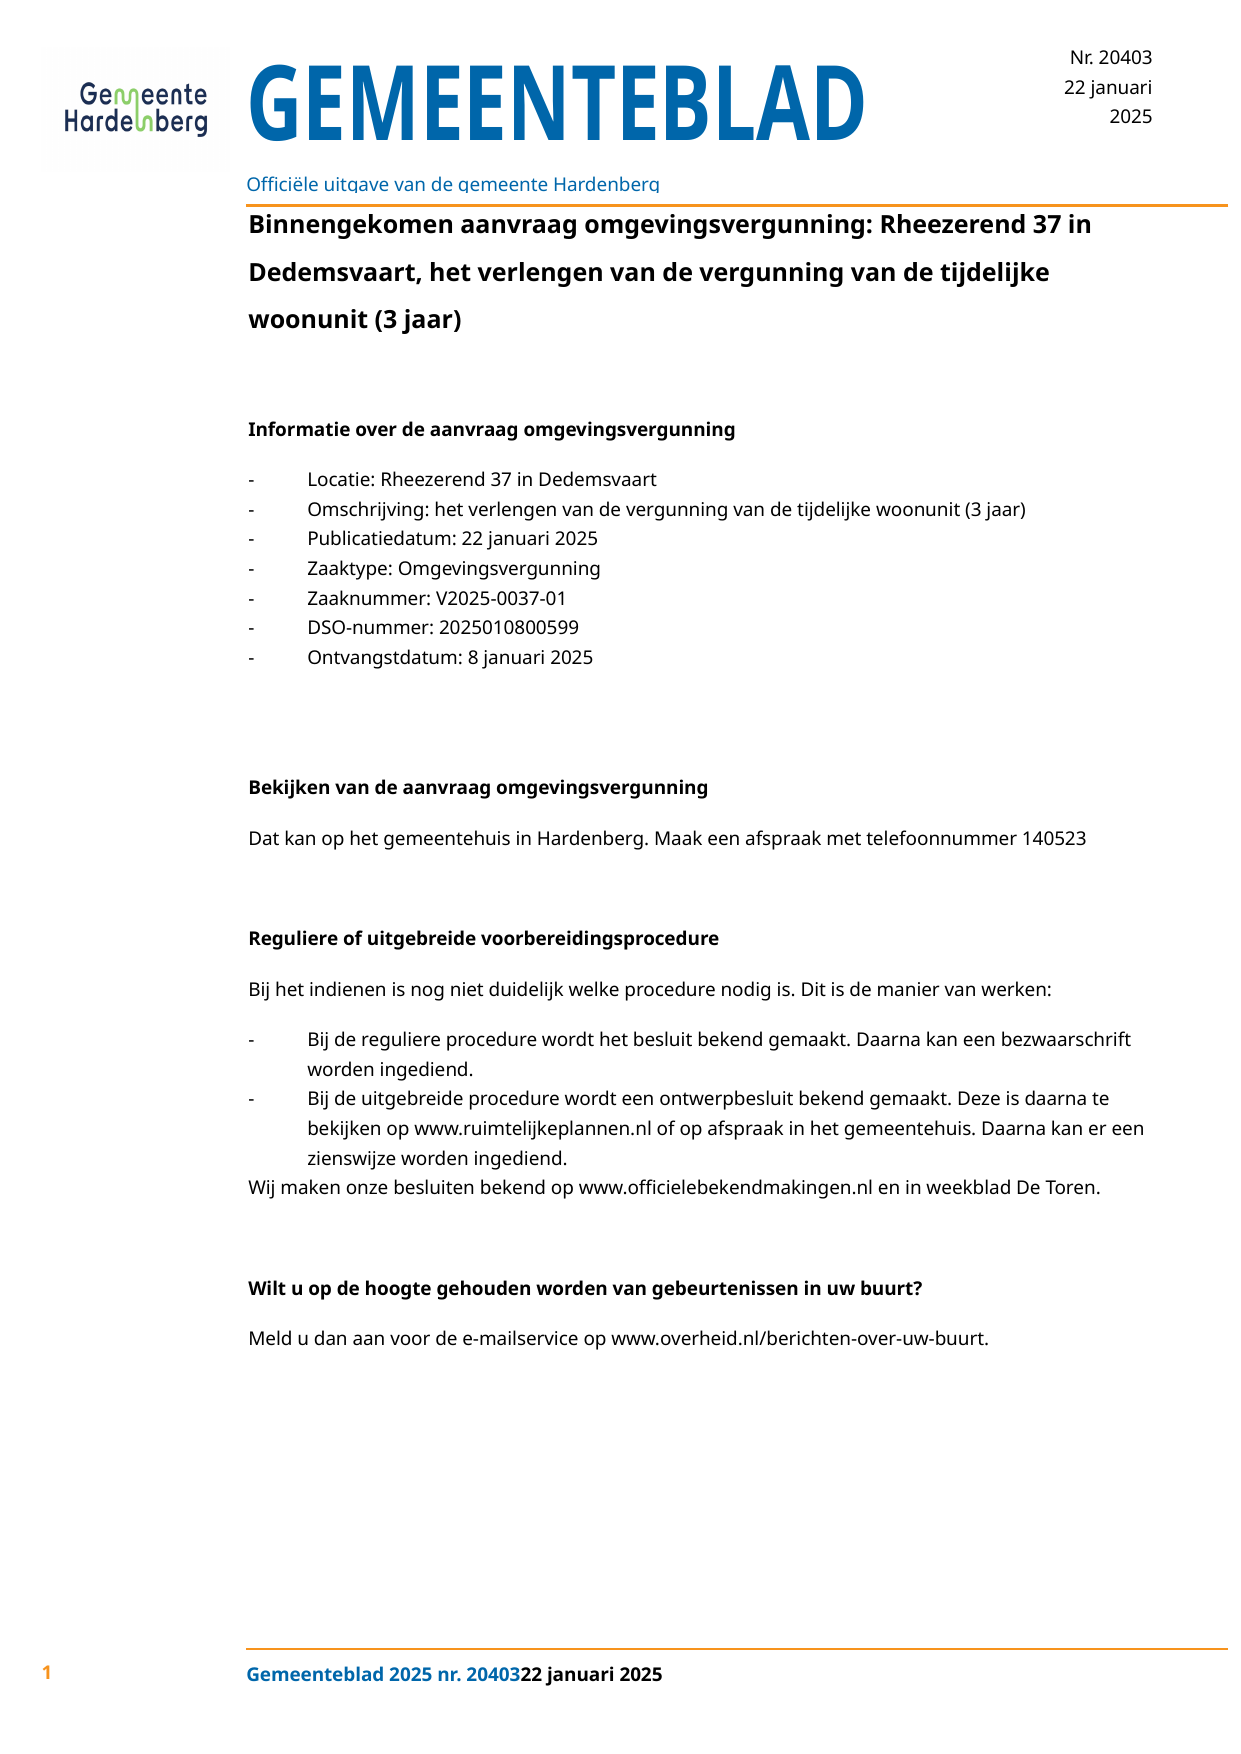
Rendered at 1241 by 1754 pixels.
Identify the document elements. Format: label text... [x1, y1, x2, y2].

text Reguliere of uitgebreide voorbereidingsprocedure [248, 926, 1152, 951]
text Wij maken onze besluiten bekend op www.officielebekendmakingen.nl en in weekblad De Toren. [248, 1174, 1152, 1200]
list Bij de reguliere procedure wordt het besluit bekend gemaakt. Daarna kan een bezwaarschrift worden ingediend. [248, 1026, 1152, 1082]
list Bij de uitgebreide procedure wordt een ontwerpbesluit bekend gemaakt. Deze is daarna te bekijken op www.ruimtelijkeplannen.nl of op afspraak in het gemeentehuis. Daarna kan er een zienswijze worden ingediend. [248, 1086, 1152, 1170]
list DSO-nummer: 2025010800599 [248, 614, 1152, 640]
text Meld u dan aan voor de e-mailservice op www.overheid.nl/berichten-over-uw-buurt. [248, 1326, 1152, 1351]
text Bekijken van de aanvraag omgevingsvergunning [248, 774, 1152, 800]
list Publicatiedatum: 22 januari 2025 [248, 526, 1152, 551]
list Zaaknummer: V2025-0037-01 [248, 585, 1152, 610]
text Wilt u op de hoogte gehouden worden van gebeurtenissen in uw buurt? [248, 1275, 1152, 1301]
list Ontvangstdatum: 8 januari 2025 [248, 644, 1152, 669]
text Informatie over de aanvraag omgevingsvergunning [248, 416, 1152, 442]
picture [41, 47, 231, 172]
text Bij het indienen is nog niet duidelijk welke procedure nodig is. Dit is de manier van werken: [248, 976, 1152, 1002]
list Zaaktype: Omgevingsvergunning [248, 555, 1152, 581]
list Omschrijving: het verlengen van de vergunning van de tijdelijke woonunit (3 jaar) [248, 496, 1152, 522]
text Dat kan op het gemeentehuis in Hardenberg. Maak een afspraak met telefoonnummer 140523 [248, 825, 1152, 850]
list Locatie: Rheezerend 37 in Dedemsvaart [248, 466, 1152, 492]
text Binnengekomen aanvraag omgevingsvergunning: Rheezerend 37 in Dedemsvaart, het verlengen van de vergunning van de tijdelijke woonunit (3 jaar) [248, 207, 1152, 336]
